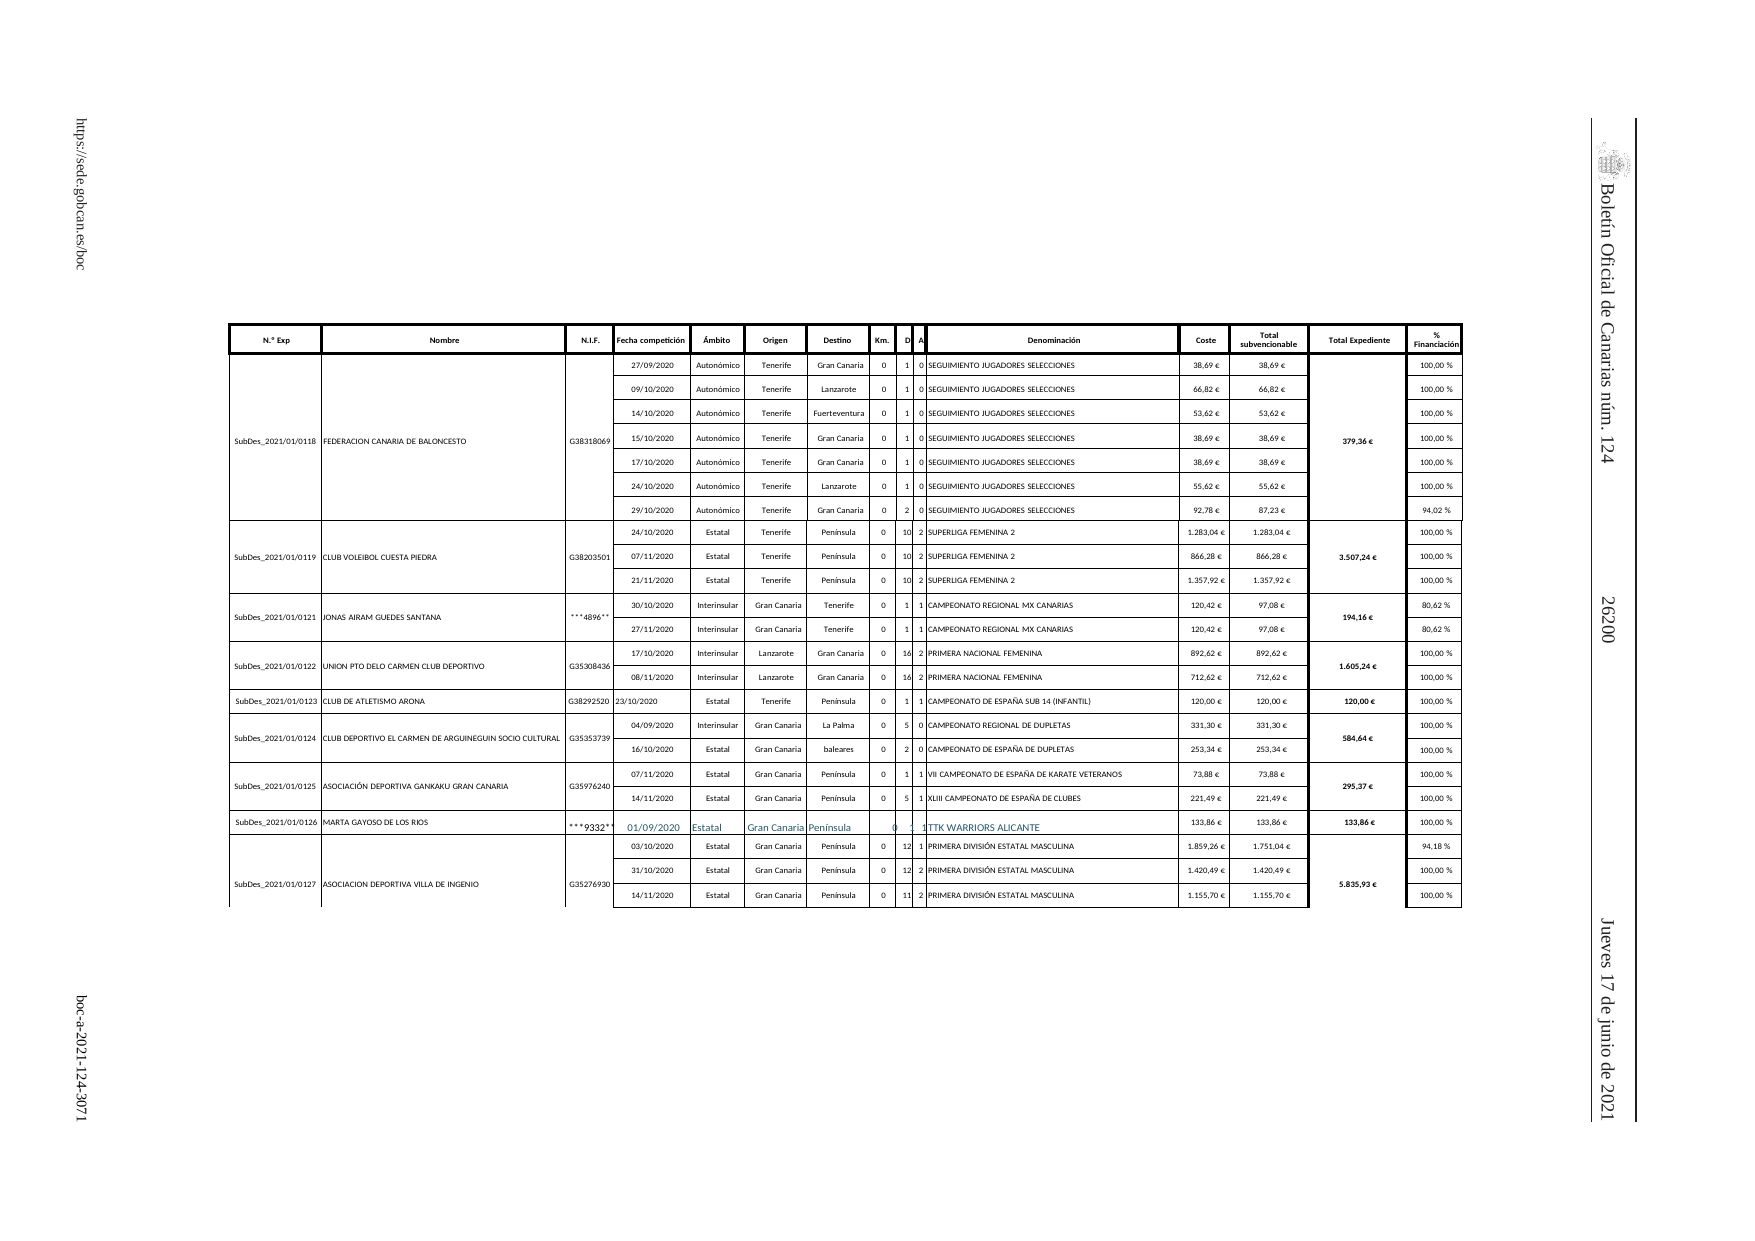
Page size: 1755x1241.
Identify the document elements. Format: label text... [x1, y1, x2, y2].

table_cell 1 [896, 690, 912, 713]
table_cell Península [807, 569, 869, 592]
table_cell Tenerife [745, 521, 806, 544]
table_cell 1 [897, 424, 913, 447]
table_cell 31/10/2020 [614, 859, 690, 882]
table_cell Estatal [691, 835, 744, 858]
table_cell 0 [914, 400, 926, 423]
table_cell Gran Canaria [745, 714, 806, 737]
table_cell 1.357,92 € [1179, 569, 1229, 592]
table_cell ***9332** [566, 811, 613, 834]
table_cell Gran Canaria [745, 884, 806, 907]
table_cell 04/09/2020 [614, 714, 690, 737]
table_cell Interinsular [691, 618, 744, 641]
table_cell Tenerife [745, 497, 807, 520]
table_cell SEGUIMIENTO JUGADORES SELECCIONES [927, 473, 1179, 496]
table_cell Estatal [691, 859, 744, 882]
table_cell 5.835,93 € [1310, 835, 1405, 907]
table_cell 892,62 € [1179, 642, 1229, 665]
table_cell SubDes_2021/01/0124 [230, 714, 321, 762]
table_cell 379,36 € [1310, 355, 1405, 520]
table_cell UNION PTO DELO CARMEN CLUB DEPORTIVO [322, 642, 565, 689]
table_cell XLIII CAMPEONATO DE ESPAÑA DE CLUBES [927, 787, 1178, 810]
table_cell 0 [870, 859, 895, 882]
table_cell 73,88 € [1230, 763, 1307, 786]
table_cell 94,02 % [1408, 497, 1462, 520]
table_cell 100,00 % [1408, 449, 1462, 472]
table_cell 17/10/2020 [614, 449, 690, 472]
table_cell 2 [913, 521, 926, 544]
table_cell G35308436 [566, 642, 613, 689]
table_cell 100,00 % [1408, 569, 1461, 592]
table_cell Estatal [691, 787, 744, 810]
table_cell 27/11/2020 [614, 618, 690, 641]
table_cell 100,00 % [1408, 400, 1462, 423]
table_cell CLUB VOLEIBOL CUESTA PIEDRA [322, 521, 565, 592]
table_cell Gran Canaria [745, 859, 806, 882]
table_header % Financiación [1408, 326, 1460, 352]
table_cell Autonómico [691, 497, 744, 520]
table_cell 0 [870, 473, 896, 496]
table_header Origen [746, 326, 805, 352]
table_cell 584,64 € [1310, 714, 1405, 762]
table_cell 17/10/2020 [614, 642, 690, 665]
table_cell 0 [914, 424, 926, 447]
table_cell 1 [913, 594, 926, 617]
table_cell 133,86 € [1230, 811, 1307, 834]
table_cell FEDERACION CANARIA DE BALONCESTO [322, 355, 565, 520]
table_cell Interinsular [691, 714, 744, 737]
table_cell La Palma [807, 714, 869, 737]
table_cell 331,30 € [1230, 714, 1307, 737]
table_cell CAMPEONATO REGIONAL MX CANARIAS [927, 618, 1178, 641]
table_cell 1 [897, 473, 913, 496]
table_cell 5 [896, 787, 912, 810]
table_cell 0 [870, 618, 895, 641]
table_cell Estatal [691, 763, 744, 786]
table_cell 09/10/2020 [614, 376, 690, 399]
table_header A [914, 326, 924, 352]
table_cell 1 [897, 449, 913, 472]
table_cell 1.155,70 € [1179, 884, 1229, 907]
table_cell 1 [896, 811, 912, 834]
table_cell 0 [870, 521, 895, 544]
table_cell PRIMERA DIVISIÓN ESTATAL MASCULINA [927, 859, 1178, 882]
table_cell Estatal [691, 811, 744, 834]
table_cell 14/10/2020 [614, 400, 690, 423]
table_cell Tenerife [745, 449, 807, 472]
table_cell Tenerife [807, 618, 869, 641]
table_cell 11 [896, 884, 912, 907]
table_cell Península [807, 787, 869, 810]
table_cell 1 [896, 618, 912, 641]
table_cell 66,82 € [1180, 376, 1229, 399]
table_cell 0 [870, 835, 895, 858]
table_cell 2 [896, 739, 912, 762]
table_cell 0 [870, 376, 896, 399]
table_cell 30/10/2020 [614, 594, 690, 617]
table_cell Península [807, 521, 869, 544]
table_cell PRIMERA DIVISIÓN ESTATAL MASCULINA [927, 884, 1178, 907]
table_header Ámbito [692, 326, 743, 352]
table_cell SEGUIMIENTO JUGADORES SELECCIONES [927, 400, 1179, 423]
table_cell Fuerteventura [808, 400, 869, 423]
table_cell 38,69 € [1230, 424, 1307, 447]
table_cell 194,16 € [1310, 594, 1405, 641]
table_cell 1 [913, 811, 926, 834]
table_cell Lanzarote [745, 666, 806, 689]
table_cell 0 [870, 569, 895, 592]
table_cell G35353739 [566, 714, 613, 762]
table_cell Interinsular [691, 666, 744, 689]
table_cell 0 [914, 355, 926, 375]
table_cell 38,69 € [1230, 355, 1307, 375]
table_cell VII CAMPEONATO DE ESPAÑA DE KARATE VETERANOS [927, 763, 1178, 786]
table_cell 73,88 € [1179, 763, 1229, 786]
table_cell 221,49 € [1179, 787, 1229, 810]
table_cell 221,49 € [1230, 787, 1307, 810]
table_cell 0 [870, 666, 895, 689]
table_cell 16/10/2020 [614, 739, 690, 762]
table_cell 38,69 € [1180, 424, 1229, 447]
table_cell 2 [897, 497, 913, 520]
table_cell 0 [870, 424, 896, 447]
table_cell 10 [896, 521, 912, 544]
table_cell 14/11/2020 [614, 787, 690, 810]
table_cell Gran Canaria [745, 618, 806, 641]
table_cell G35276930 [566, 835, 613, 907]
table_cell 253,34 € [1179, 739, 1229, 762]
table_header Total subvencionable [1231, 326, 1307, 352]
table_cell 03/10/2020 [614, 835, 690, 858]
table_cell 100,00 % [1408, 884, 1461, 907]
table_header Total Expediente [1310, 326, 1405, 352]
table_cell SubDes_2021/01/0122 [230, 642, 321, 689]
table_cell Península [807, 859, 869, 882]
table_cell TTK WARRIORS ALICANTE [927, 811, 1178, 834]
table_cell Interinsular [691, 594, 744, 617]
table_cell 0 [870, 594, 895, 617]
table_cell Autonómico [691, 376, 744, 399]
table_cell Autonómico [691, 449, 744, 472]
table_cell 2 [913, 666, 926, 689]
table_cell SUPERLIGA FEMENINA 2 [927, 521, 1178, 544]
table_cell Península [807, 884, 869, 907]
table_cell Estatal [691, 545, 744, 568]
table_cell 1.283,04 € [1230, 521, 1307, 544]
table_cell 133,86 € [1179, 811, 1229, 834]
table_cell 100,00 % [1408, 739, 1461, 762]
table_cell 1.420,49 € [1230, 859, 1307, 882]
table_cell 100,00 % [1408, 787, 1461, 810]
table_cell Tenerife [745, 376, 807, 399]
table_cell SEGUIMIENTO JUGADORES SELECCIONES [927, 376, 1179, 399]
table_header N.I.F. [567, 326, 612, 352]
table_cell 16 [896, 666, 912, 689]
table_cell Tenerife [745, 545, 806, 568]
table_cell Tenerife [745, 355, 807, 375]
table_cell 0 [870, 714, 895, 737]
table_cell 07/11/2020 [614, 763, 690, 786]
table_cell G35976240 [566, 763, 613, 810]
table_cell SubDes_2021/01/0119 [230, 521, 321, 592]
table_cell 24/10/2020 [614, 521, 690, 544]
table_cell 38,69 € [1180, 449, 1229, 472]
table_cell 1 [913, 787, 926, 810]
table_cell 1.357,92 € [1230, 569, 1307, 592]
table_cell Lanzarote [808, 473, 869, 496]
table_cell 27/09/2020 [614, 355, 690, 375]
table_cell 712,62 € [1179, 666, 1229, 689]
table_header D [897, 326, 911, 352]
table_cell 0 [870, 787, 895, 810]
table_cell 0 [870, 400, 896, 423]
table_cell PRIMERA NACIONAL FEMENINA [927, 666, 1178, 689]
table_cell Autonómico [691, 400, 744, 423]
table_cell 100,00 % [1408, 859, 1461, 882]
table_cell 100,00 % [1408, 690, 1461, 713]
table_cell SubDes_2021/01/0126 [230, 811, 321, 834]
table_cell 55,62 € [1230, 473, 1307, 496]
table_cell 100,00 % [1408, 714, 1461, 737]
table_cell ASOCIACION DEPORTIVA VILLA DE INGENIO [322, 835, 565, 907]
table_cell 866,28 € [1179, 545, 1229, 568]
table_cell 2 [913, 642, 926, 665]
table_cell Gran Canaria [745, 835, 806, 858]
table_cell Gran Canaria [808, 355, 869, 375]
table_cell Estatal [691, 884, 744, 907]
table_cell 0 [914, 473, 926, 496]
table_cell 120,00 € [1179, 690, 1229, 713]
table_cell 55,62 € [1180, 473, 1229, 496]
table_cell Autonómico [691, 424, 744, 447]
table_cell Autonómico [691, 355, 744, 375]
table_cell 100,00 % [1408, 355, 1462, 375]
table_header Km. [871, 326, 894, 352]
table_cell 53,62 € [1230, 400, 1307, 423]
table_cell Estatal [691, 569, 744, 592]
table_cell Gran Canaria [745, 811, 806, 834]
table_cell G38203501 [566, 521, 613, 592]
table_cell Península [807, 811, 869, 834]
table_cell CAMPEONATO DE ESPAÑA DE DUPLETAS [927, 739, 1178, 762]
table_cell 120,42 € [1179, 618, 1229, 641]
table_cell 15/10/2020 [614, 424, 690, 447]
table_cell CLUB DE ATLETISMO ARONA [322, 690, 565, 713]
table_cell 12 [896, 835, 912, 858]
table_cell 133,86 € [1310, 811, 1405, 834]
table_cell Gran Canaria [807, 642, 869, 665]
table_cell 1 [913, 835, 926, 858]
table_header Destino [808, 326, 868, 352]
table_cell 2 [913, 545, 926, 568]
table_cell baleares [807, 739, 869, 762]
table_cell 0 [870, 545, 895, 568]
text boc-a-2021-124-3071 [74, 995, 91, 1124]
table_cell Interinsular [691, 642, 744, 665]
table_cell 24/10/2020 [614, 473, 690, 496]
table_cell CAMPEONATO REGIONAL DE DUPLETAS [927, 714, 1178, 737]
table_cell SubDes_2021/01/0121 [230, 594, 321, 641]
table_cell 892,62 € [1230, 642, 1307, 665]
table_cell Gran Canaria [808, 497, 869, 520]
table_cell G38292520 [566, 690, 613, 713]
table_cell 5 [896, 714, 912, 737]
table_cell 1 [913, 618, 926, 641]
table_cell 01/09/2020 [614, 811, 690, 834]
table_cell 1 [913, 690, 926, 713]
table_cell 712,62 € [1230, 666, 1307, 689]
table_cell 1.283,04 € [1179, 521, 1229, 544]
table_cell 120,42 € [1179, 594, 1229, 617]
table_cell SubDes_2021/01/0118 [230, 355, 321, 520]
text 26200 [1598, 597, 1618, 646]
table_cell 0 [870, 690, 895, 713]
table_cell 1.155,70 € [1230, 884, 1307, 907]
table_cell Tenerife [745, 569, 806, 592]
table_cell Tenerife [745, 473, 807, 496]
table_cell 1 [897, 400, 913, 423]
table_cell Lanzarote [745, 642, 806, 665]
table_cell 1.751,04 € [1230, 835, 1307, 858]
table_cell 12 [896, 859, 912, 882]
table_cell Autonómico [691, 473, 744, 496]
table_cell 1.859,26 € [1179, 835, 1229, 858]
table_cell 07/11/2020 [614, 545, 690, 568]
table_cell 29/10/2020 [614, 497, 690, 520]
table_cell 1 [896, 594, 912, 617]
table_cell 120,00 € [1230, 690, 1307, 713]
table_cell SEGUIMIENTO JUGADORES SELECCIONES [927, 449, 1179, 472]
table_cell 0 [914, 497, 926, 520]
table_cell 80,62 % [1408, 618, 1461, 641]
table_cell 0 [870, 449, 896, 472]
table_cell Gran Canaria [745, 763, 806, 786]
table_header Coste [1181, 326, 1228, 352]
table_cell Tenerife [745, 424, 807, 447]
table_cell Estatal [691, 521, 744, 544]
table_cell Tenerife [807, 594, 869, 617]
table_cell 100,00 % [1408, 473, 1462, 496]
table_cell 97,08 € [1230, 594, 1307, 617]
table_cell 94,18 % [1408, 835, 1461, 858]
table_cell 38,69 € [1230, 449, 1307, 472]
table_cell 16 [896, 642, 912, 665]
text Boletín Oficial de Canarias núm. 124 [1598, 183, 1618, 464]
table_cell 38,69 € [1180, 355, 1229, 375]
table_cell 253,34 € [1230, 739, 1307, 762]
table_cell 10 [896, 545, 912, 568]
table_cell PRIMERA NACIONAL FEMENINA [927, 642, 1178, 665]
table_cell 0 [870, 763, 895, 786]
text https://sede.gobcan.es/boc [73, 118, 90, 273]
table_cell ***4896** [566, 594, 613, 641]
table_cell 2 [913, 884, 926, 907]
table_cell 100,00 % [1408, 424, 1462, 447]
table_cell CAMPEONATO DE ESPAÑA SUB 14 (INFANTIL) [927, 690, 1178, 713]
table_cell Lanzarote [808, 376, 869, 399]
table_cell 08/11/2020 [614, 666, 690, 689]
table_cell 23/10/2020 [614, 690, 690, 713]
table_cell SUPERLIGA FEMENINA 2 [927, 545, 1178, 568]
table_cell Península [807, 763, 869, 786]
table_cell 0 [870, 884, 895, 907]
table_cell Gran Canaria [745, 594, 806, 617]
table_cell 0 [870, 355, 896, 375]
table_cell 0 [870, 739, 895, 762]
table_cell Península [807, 690, 869, 713]
table_header Denominación [928, 326, 1177, 352]
table_cell 66,82 € [1230, 376, 1307, 399]
table_cell 100,00 % [1408, 811, 1461, 834]
table_cell 100,00 % [1408, 376, 1462, 399]
table_cell 100,00 % [1408, 763, 1461, 786]
table_cell SEGUIMIENTO JUGADORES SELECCIONES [927, 497, 1179, 520]
table_cell 2 [913, 859, 926, 882]
table_cell 2 [913, 569, 926, 592]
table_cell 100,00 % [1408, 521, 1461, 544]
table_cell 0 [914, 449, 926, 472]
table_cell JONAS AIRAM GUEDES SANTANA [322, 594, 565, 641]
table_cell SubDes_2021/01/0125 [230, 763, 321, 810]
table_cell 0 [913, 714, 926, 737]
table_cell SUPERLIGA FEMENINA 2 [927, 569, 1178, 592]
table_cell 0 [870, 811, 895, 834]
table_cell 295,37 € [1310, 763, 1405, 810]
table_cell CAMPEONATO REGIONAL MX CANARIAS [927, 594, 1178, 617]
table_cell 3.507,24 € [1310, 521, 1405, 592]
table_cell SubDes_2021/01/0123 [230, 690, 321, 713]
table_cell 1.420,49 € [1179, 859, 1229, 882]
table_cell 120,00 € [1310, 690, 1405, 713]
table_cell SEGUIMIENTO JUGADORES SELECCIONES [927, 355, 1179, 375]
table_cell SubDes_2021/01/0127 [230, 835, 321, 907]
table_cell 0 [914, 376, 926, 399]
table_cell Gran Canaria [808, 449, 869, 472]
table_cell 14/11/2020 [614, 884, 690, 907]
table_cell Gran Canaria [808, 424, 869, 447]
table_cell 100,00 % [1408, 666, 1461, 689]
table_cell Gran Canaria [745, 739, 806, 762]
table_cell 100,00 % [1408, 545, 1461, 568]
table_cell Tenerife [745, 690, 806, 713]
table_cell 1 [896, 763, 912, 786]
table_cell Estatal [691, 690, 744, 713]
table_header Fecha competición [615, 326, 689, 352]
table_cell 100,00 % [1408, 642, 1461, 665]
table_cell Península [807, 545, 869, 568]
table_cell 866,28 € [1230, 545, 1307, 568]
table_cell G38318069 [566, 355, 613, 520]
table_cell 87,23 € [1230, 497, 1307, 520]
table_cell Estatal [691, 739, 744, 762]
table_cell CLUB DEPORTIVO EL CARMEN DE ARGUINEGUIN SOCIO CULTURAL [322, 714, 565, 762]
table_cell 1 [897, 355, 913, 375]
table_header N.º Exp [231, 326, 320, 352]
table_cell 92,78 € [1180, 497, 1229, 520]
table_cell 80,62 % [1408, 594, 1461, 617]
table_cell Tenerife [745, 400, 807, 423]
table_cell Gran Canaria [745, 787, 806, 810]
text Jueves 17 de junio de 2021 [1598, 918, 1618, 1124]
table_cell PRIMERA DIVISIÓN ESTATAL MASCULINA [927, 835, 1178, 858]
table_cell Gran Canaria [807, 666, 869, 689]
table_cell 1 [897, 376, 913, 399]
table_cell MARTA GAYOSO DE LOS RIOS [322, 811, 565, 834]
table_cell 0 [870, 497, 896, 520]
table_cell 0 [870, 642, 895, 665]
table_cell 0 [913, 739, 926, 762]
table_cell Península [807, 835, 869, 858]
table_cell 21/11/2020 [614, 569, 690, 592]
table_cell 1.605,24 € [1310, 642, 1405, 689]
table_cell SEGUIMIENTO JUGADORES SELECCIONES [927, 424, 1179, 447]
table_cell 1 [913, 763, 926, 786]
table_header Nombre [323, 326, 564, 352]
table_cell 53,62 € [1180, 400, 1229, 423]
table_cell 97,08 € [1230, 618, 1307, 641]
table_cell 10 [896, 569, 912, 592]
table_cell ASOCIACIÓN DEPORTIVA GANKAKU GRAN CANARIA [322, 763, 565, 810]
table_cell 331,30 € [1179, 714, 1229, 737]
